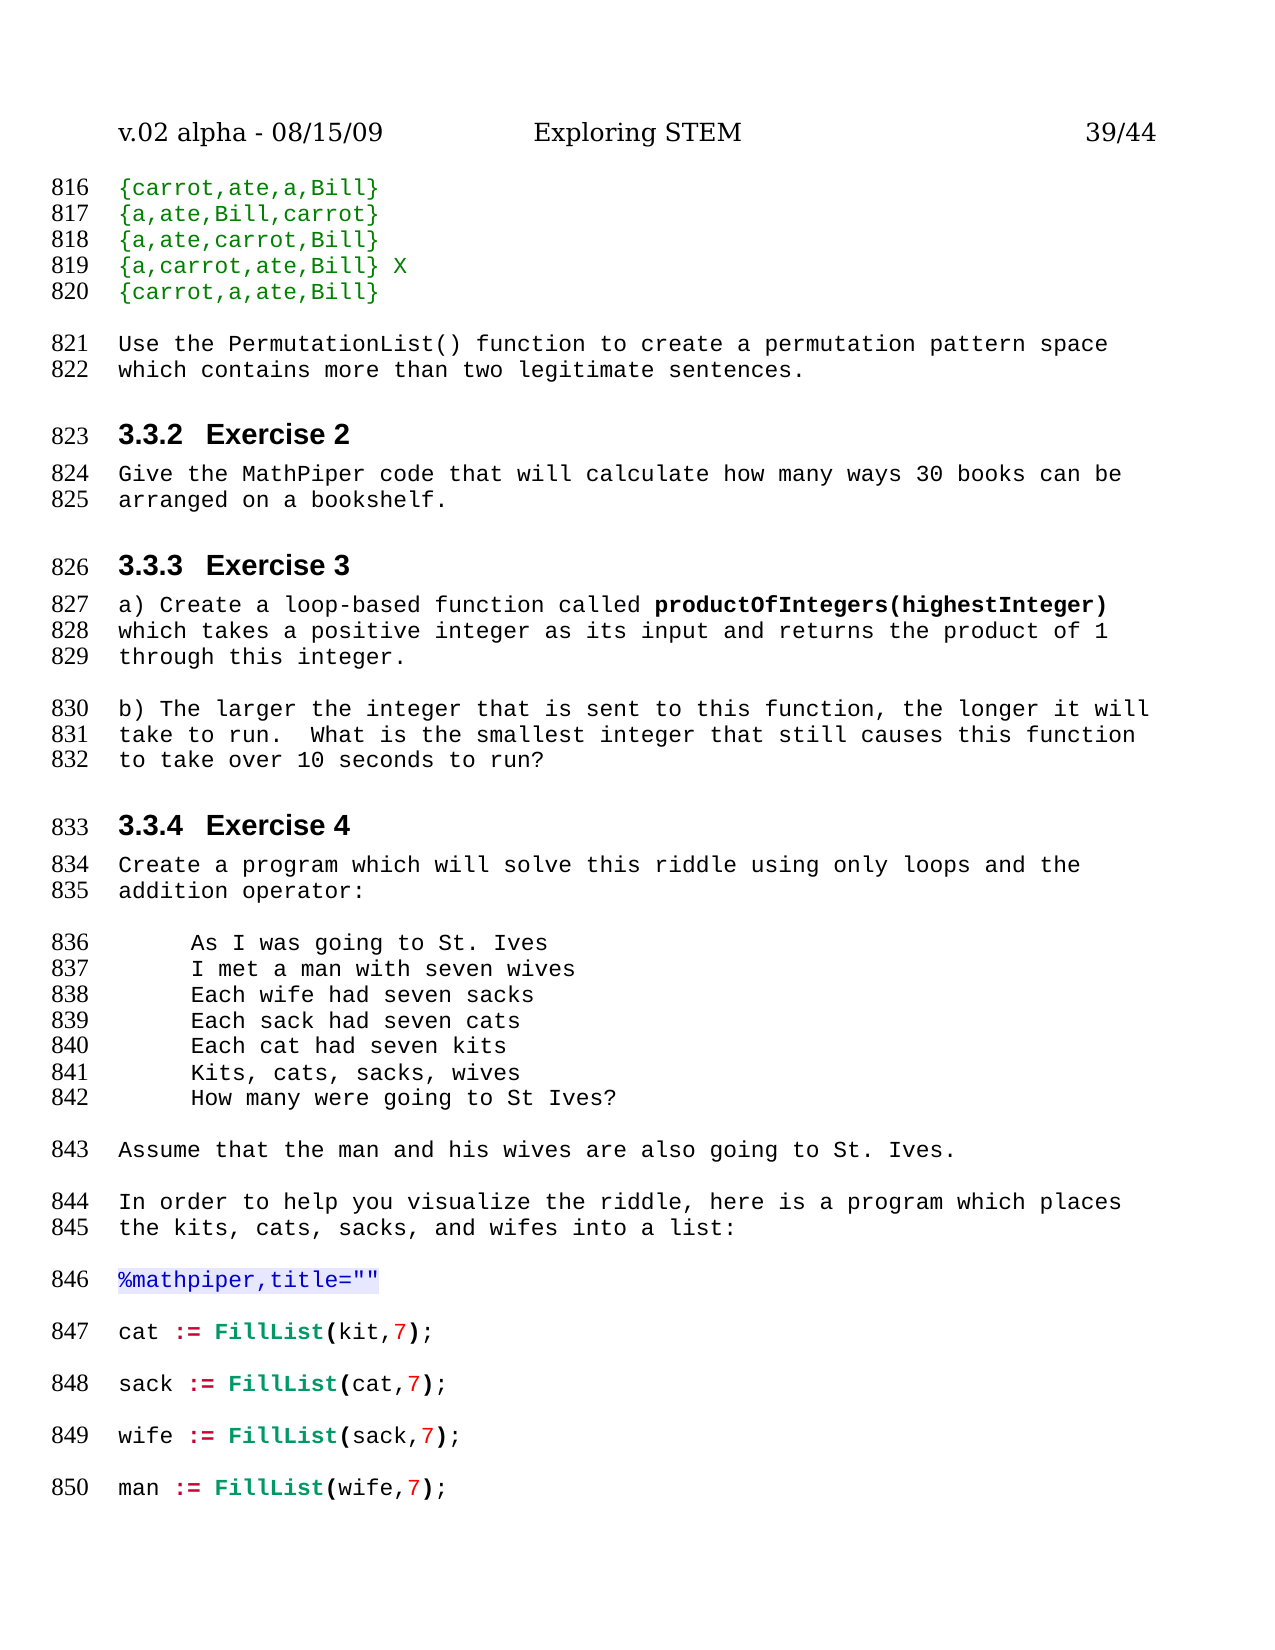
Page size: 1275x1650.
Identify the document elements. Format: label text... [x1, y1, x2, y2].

text Each wife had seven sacks [191, 983, 1157, 1009]
text cat := FillList(kit,7); [118, 1320, 1157, 1346]
text Use the PermutationList() function to create a permutation pattern space which contains more than two legitimate sentences. [118, 332, 1157, 384]
text {carrot,a,ate,Bill} [118, 281, 1157, 306]
text man := FillList(wife,7); [118, 1476, 1157, 1502]
text a) Create a loop-based function called productOfIntegers(highestInteger) which takes a positive integer as its input and returns the product of 1 through this integer. [118, 593, 1157, 671]
text {a,ate,carrot,Bill} [118, 229, 1157, 254]
text Each sack had seven cats [191, 1009, 1157, 1035]
text wife := FillList(sack,7); [118, 1424, 1157, 1450]
text {a,ate,Bill,carrot} [118, 203, 1157, 229]
text How many were going to St Ives? [191, 1087, 1157, 1113]
text As I was going to St. Ives [191, 931, 1157, 957]
subtitle Exercise 4 [118, 808, 1157, 841]
text Create a program which will solve this riddle using only loops and the addition operator: [118, 853, 1157, 905]
text I met a man with seven wives [191, 957, 1157, 983]
subtitle Exercise 3 [118, 548, 1157, 581]
text sack := FillList(cat,7); [118, 1372, 1157, 1398]
text {a,carrot,ate,Bill} X [118, 254, 1157, 281]
text {carrot,ate,a,Bill} [118, 177, 1157, 203]
text Assume that the man and his wives are also going to St. Ives. [118, 1139, 1157, 1164]
text b) The larger the integer that is sent to this function, the longer it will take to run. What is the smallest integer that still causes this function to take over 10 seconds to run? [118, 697, 1157, 775]
text In order to help you visualize the riddle, here is a program which places the kits, cats, sacks, and wifes into a list: [118, 1191, 1157, 1242]
subtitle Exercise 2 [118, 417, 1157, 451]
text Kits, cats, sacks, wives [191, 1061, 1157, 1087]
text Give the MathPiper code that will calculate how many ways 30 books can be arranged on a bookshelf. [118, 463, 1157, 515]
text %mathpiper,title="" [118, 1268, 1157, 1294]
text Each cat had seven kits [191, 1035, 1157, 1061]
